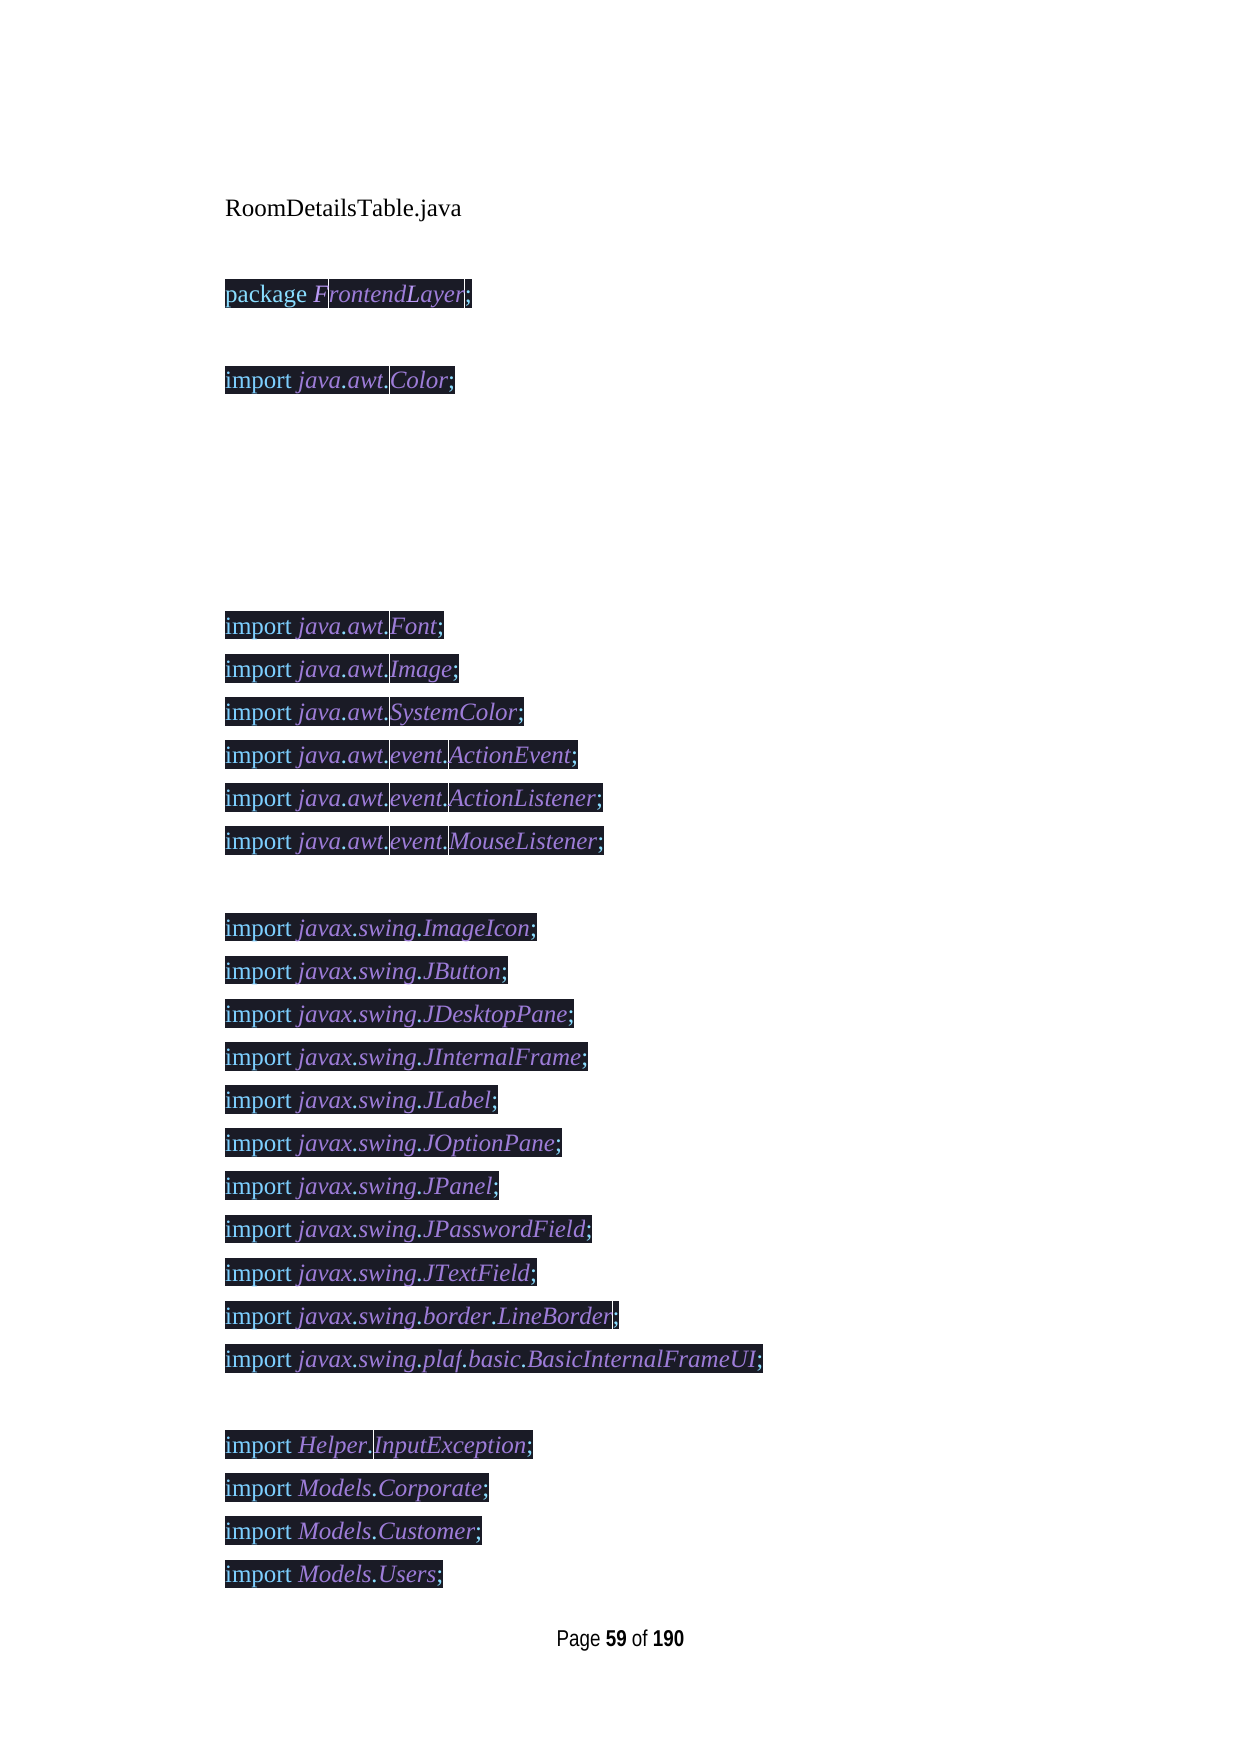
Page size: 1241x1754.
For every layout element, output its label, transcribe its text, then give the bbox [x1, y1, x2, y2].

text RoomDetailsTable.java [225, 193, 1090, 222]
text import Models.Corporate; [225, 1473, 1090, 1502]
text import javax.swing.border.LineBorder; [225, 1301, 1090, 1329]
text import Models.Users; [225, 1559, 1090, 1588]
text import javax.swing.JPanel; [225, 1171, 1090, 1200]
text import javax.swing.JPasswordField; [225, 1214, 1090, 1243]
text import javax.swing.JInternalFrame; [225, 1042, 1090, 1071]
text import java.awt.event.ActionEvent; [225, 740, 1090, 769]
text import javax.swing.JButton; [225, 956, 1090, 984]
text import java.awt.Image; [225, 654, 1090, 683]
text import java.awt.event.MouseListener; [225, 826, 1090, 855]
text import javax.swing.ImageIcon; [225, 913, 1090, 941]
text import javax.swing.JLabel; [225, 1085, 1090, 1114]
text import javax.swing.JTextField; [225, 1258, 1090, 1286]
text import javax.swing.JDesktopPane; [225, 999, 1090, 1028]
text import java.awt.Font; [225, 611, 1090, 639]
text import javax.swing.plaf.basic.BasicInternalFrameUI; [225, 1344, 1090, 1373]
text import Helper.InputException; [225, 1430, 1090, 1459]
text import Models.Customer; [225, 1516, 1090, 1545]
text import java.awt.event.ActionListener; [225, 783, 1090, 812]
text import java.awt.Color; [225, 366, 1090, 394]
text import java.awt.SystemColor; [225, 697, 1090, 726]
text package FrontendLayer; [225, 279, 1090, 308]
text import javax.swing.JOptionPane; [225, 1128, 1090, 1157]
